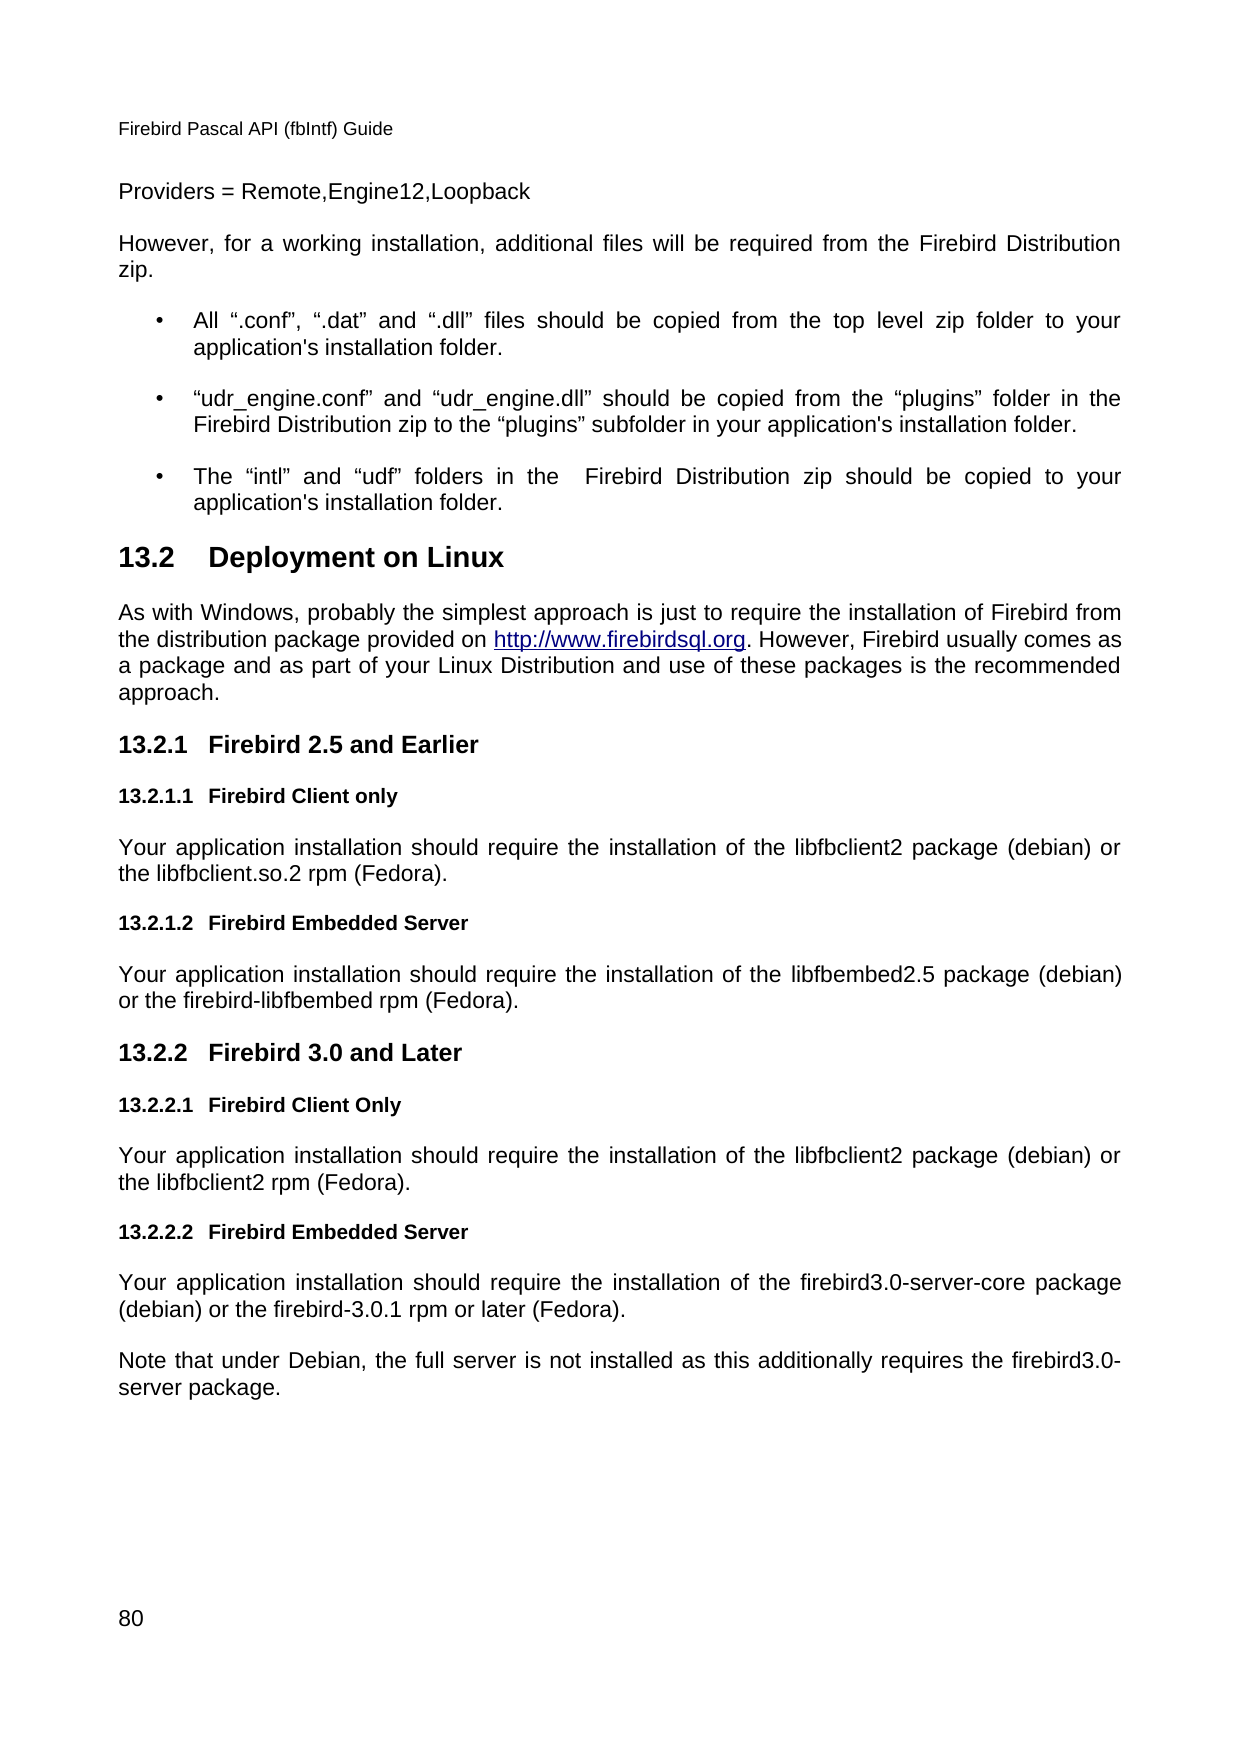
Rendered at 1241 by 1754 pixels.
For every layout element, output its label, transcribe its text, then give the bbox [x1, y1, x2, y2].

text Your application installation should require the installation of the libfbclient2 package (debian) or the libfbclient.so.2 rpm (Fedora). [118, 833, 1122, 886]
subtitle Firebird Client Only [118, 1093, 1122, 1117]
text Your application installation should require the installation of the libfbembed2.5 package (debian) or the firebird-libfbembed rpm (Fedora). [118, 961, 1122, 1013]
text However, for a working installation, additional files will be required from the Firebird Distribution zip. [118, 229, 1122, 282]
text Your application installation should require the installation of the firebird3.0-server-core package (debian) or the firebird-3.0.1 rpm or later (Fedora). [118, 1269, 1122, 1322]
list All “.conf”, “.dat” and “.dll” files should be copied from the top level zip folder to your application's installation folder. [156, 307, 1122, 360]
subtitle Firebird 2.5 and Earlier [118, 730, 1122, 758]
subtitle Firebird Embedded Server [118, 911, 1122, 935]
subtitle Deployment on Linux [118, 540, 1122, 574]
text Your application installation should require the installation of the libfbclient2 package (debian) or the libfbclient2 rpm (Fedora). [118, 1142, 1122, 1195]
text Note that under Debian, the full server is not installed as this additionally requires the firebird3.0-server package. [118, 1347, 1122, 1400]
list The “intl” and “udf” folders in the Firebird Distribution zip should be copied to your application's installation folder. [156, 463, 1122, 515]
subtitle Firebird 3.0 and Later [118, 1038, 1122, 1067]
subtitle Firebird Client only [118, 784, 1122, 808]
text Providers = Remote,Engine12,Loopback [118, 178, 1122, 204]
list “udr_engine.conf” and “udr_engine.dll” should be copied from the “plugins” folder in the Firebird Distribution zip to the “plugins” subfolder in your application's installation folder. [156, 385, 1122, 438]
subtitle Firebird Embedded Server [118, 1220, 1122, 1244]
text As with Windows, probably the simplest approach is just to require the installation of Firebird from the distribution package provided on http://www.firebirdsql.org. However, Firebird usually comes as a package and as part of your Linux Distribution and use of these packages is the recommended approach. [118, 599, 1122, 705]
